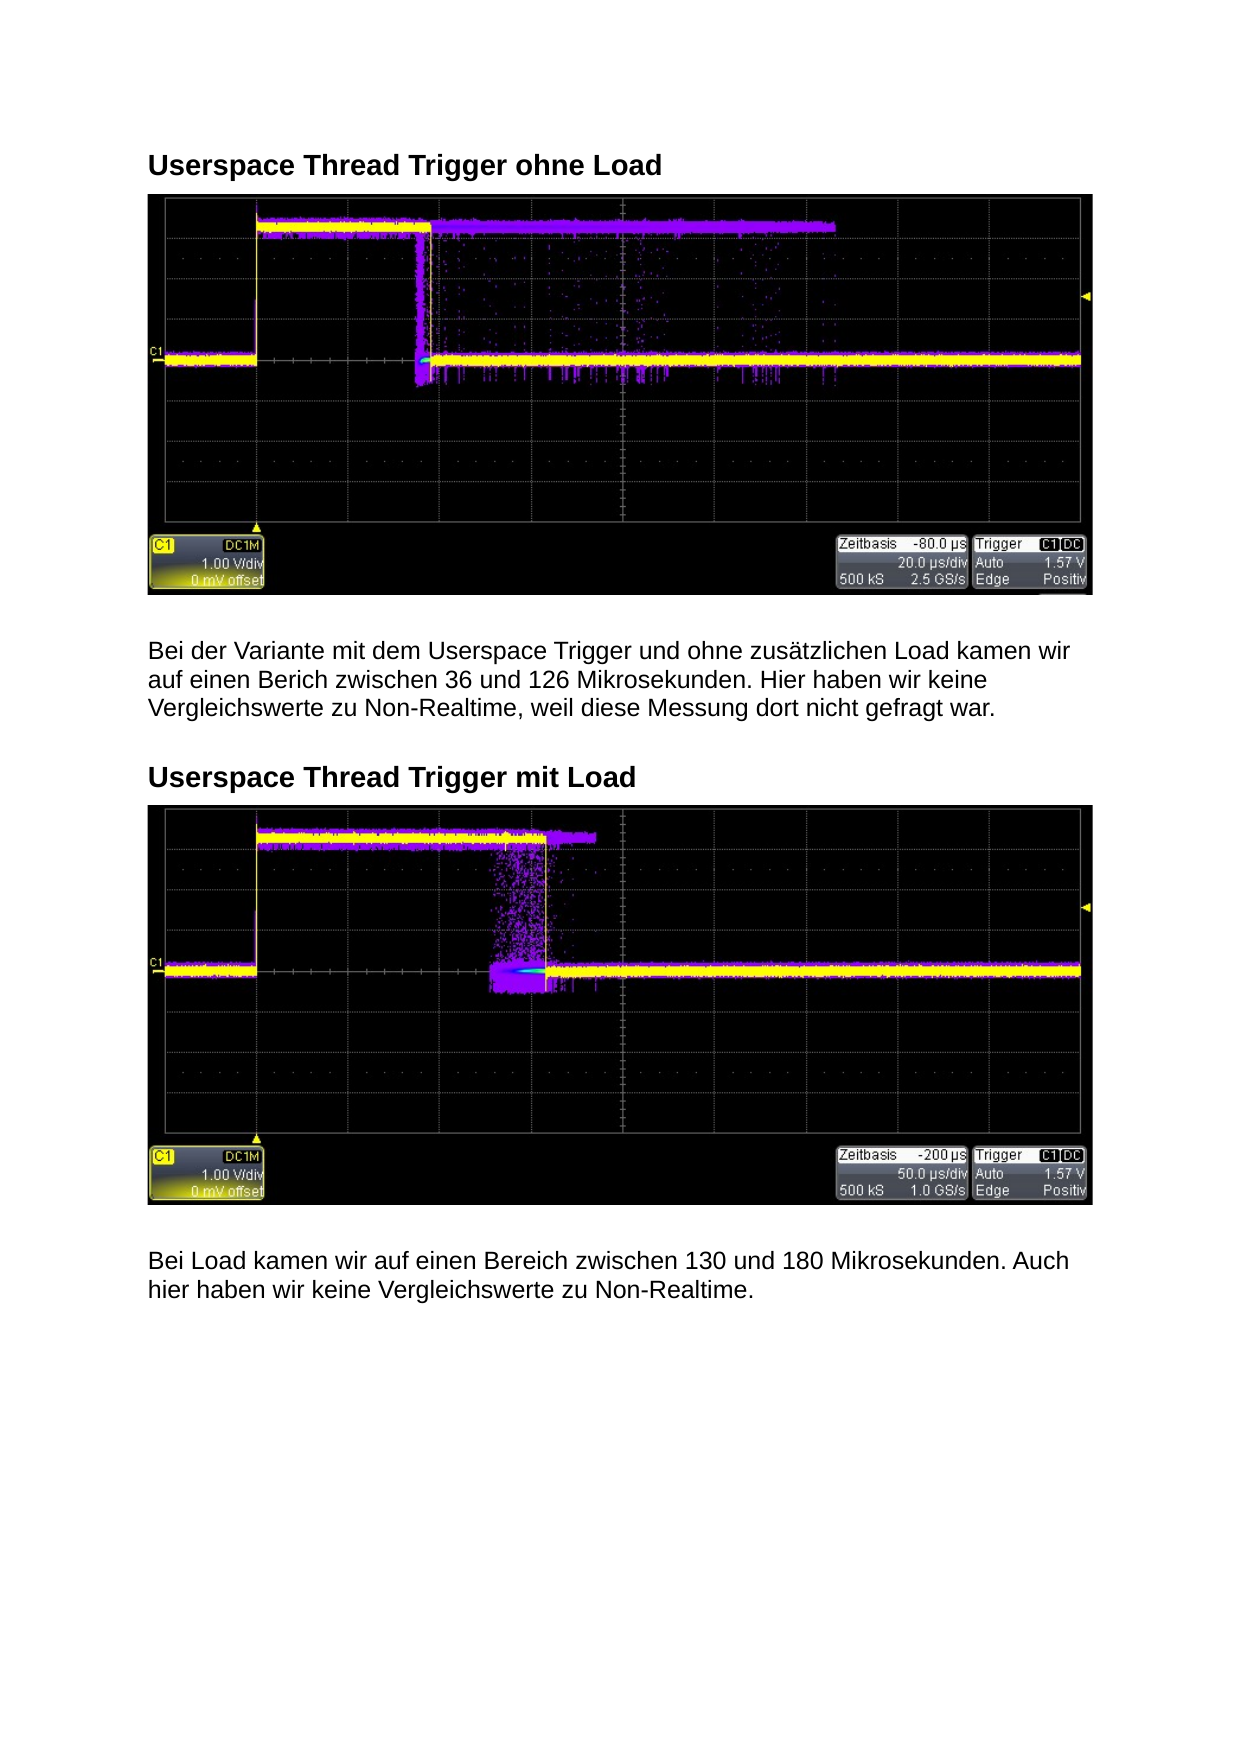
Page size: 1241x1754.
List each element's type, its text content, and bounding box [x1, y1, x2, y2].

subtitle Userspace Thread Trigger mit Load [148, 760, 1093, 793]
text Bei der Variante mit dem Userspace Trigger und ohne zusätzlichen Load kamen wir auf einen Berich zwischen 36 und 126 Mikrosekunden. Hier haben wir keine Vergleichswerte zu Non-Realtime, weil diese Messung dort nicht gefragt war. [148, 636, 1093, 722]
subtitle Userspace Thread Trigger ohne Load [148, 148, 1093, 181]
text Bei Load kamen wir auf einen Bereich zwischen 130 und 180 Mikrosekunden. Auch hier haben wir keine Vergleichswerte zu Non-Realtime. [148, 1246, 1093, 1303]
picture [147, 194, 1093, 595]
picture [147, 805, 1093, 1205]
